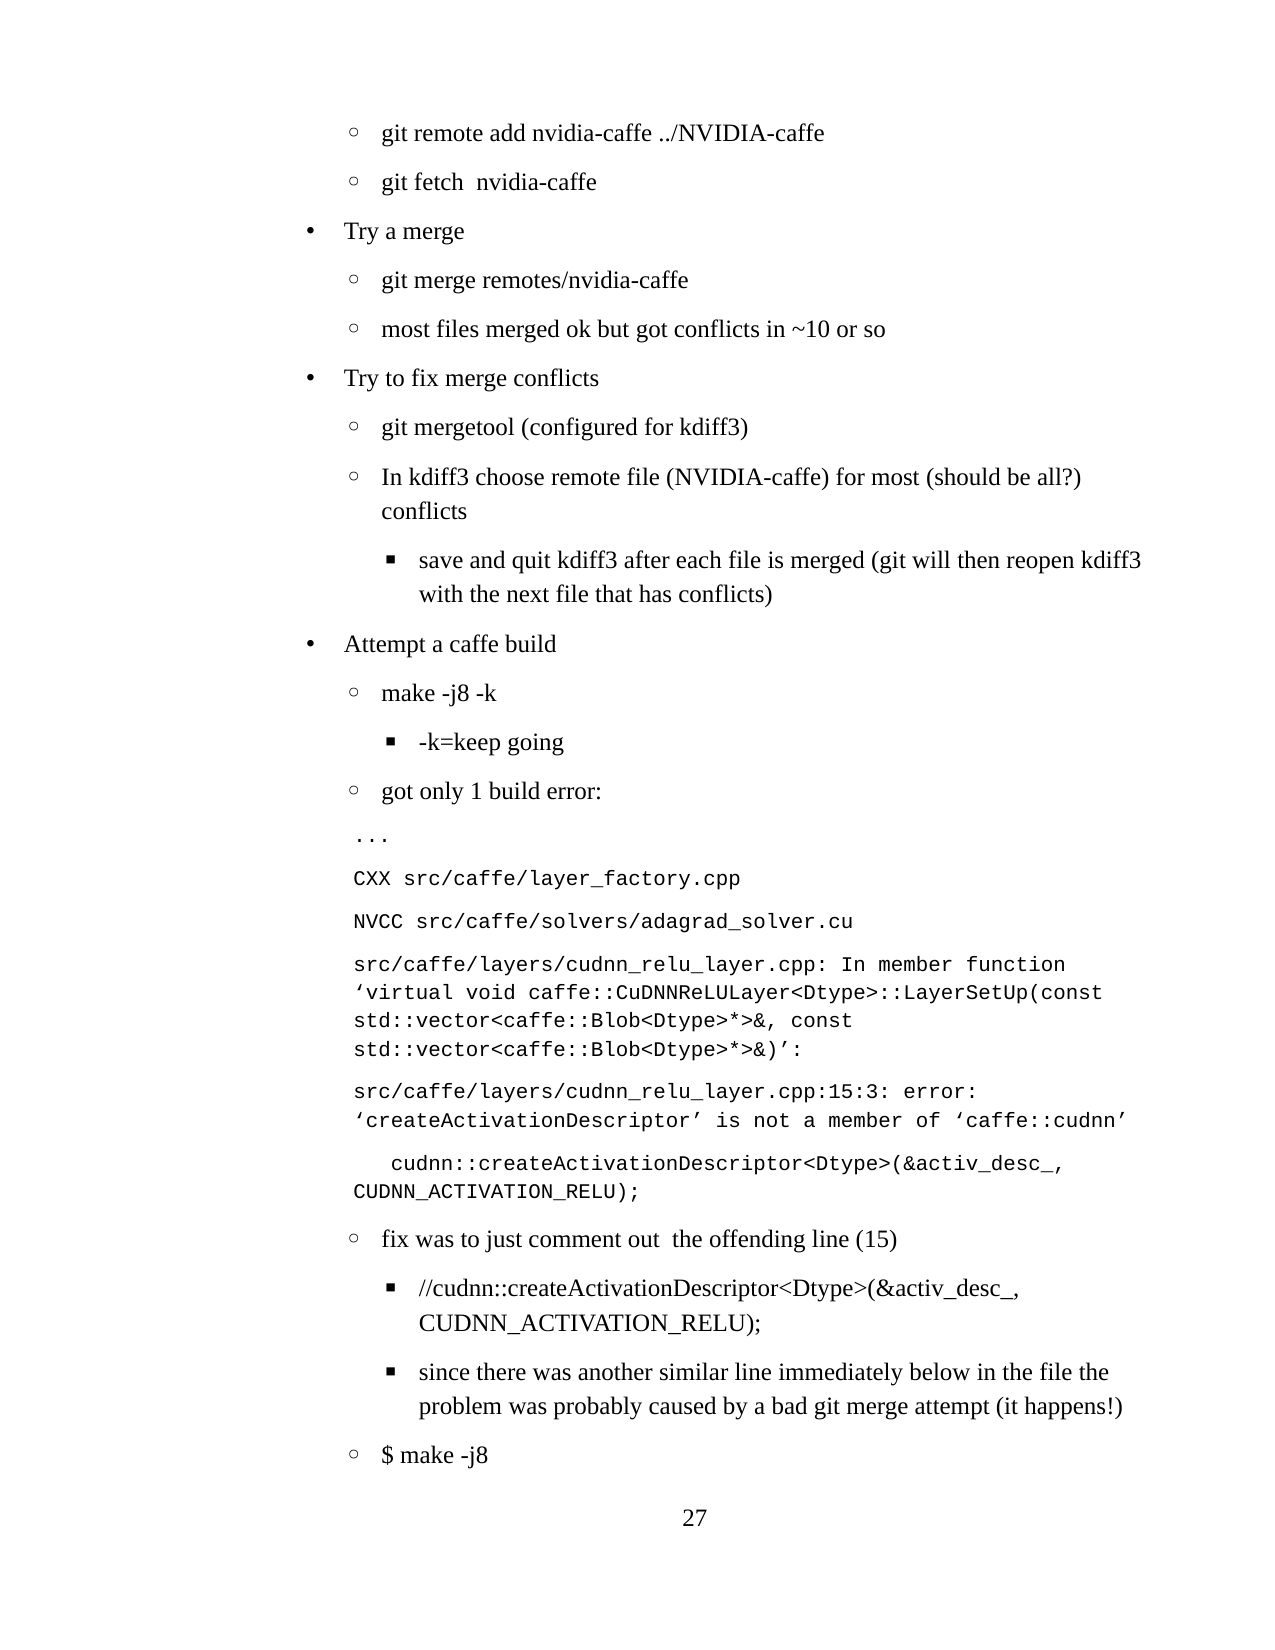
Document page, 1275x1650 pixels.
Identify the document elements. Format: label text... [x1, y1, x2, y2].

text src/caffe/layers/cudnn_relu_layer.cpp: In member function ‘virtual void caffe::CuDNNReLULayer<Dtype>::LayerSetUp(const std::vector<caffe::Blob<Dtype>*>&, const std::vector<caffe::Blob<Dtype>*>&)’: [353, 954, 1158, 1062]
list git mergetool (configured for kdiff3) [344, 412, 1158, 441]
list Attempt a caffe build [306, 629, 1158, 657]
list $ make -j8 [344, 1440, 1158, 1469]
text src/caffe/layers/cudnn_relu_layer.cpp:15:3: error: ‘createActivationDescriptor’ is not a member of ‘caffe::cudnn’ [353, 1082, 1158, 1133]
list fix was to just comment out the offending line (15) [344, 1224, 1158, 1253]
text NVCC src/caffe/solvers/adagrad_solver.cu [353, 911, 1158, 934]
list //cudnn::createActivationDescriptor<Dtype>(&activ_desc_, CUDNN_ACTIVATION_RELU); [381, 1273, 1158, 1336]
list save and quit kdiff3 after each file is merged (git will then reopen kdiff3 with the next file that has conflicts) [381, 545, 1158, 608]
list got only 1 build error: [344, 776, 1158, 804]
text CXX src/caffe/layer_factory.cpp [353, 868, 1158, 891]
list most files merged ok but got conflicts in ~10 or so [344, 314, 1158, 343]
list Try a merge [306, 216, 1158, 245]
list make -j8 -k [344, 678, 1158, 706]
list -k=keep going [381, 727, 1158, 756]
list In kdiff3 choose remote file (NVIDIA-caffe) for most (should be all?) conflicts [344, 462, 1158, 525]
list git merge remotes/nvidia-caffe [344, 265, 1158, 294]
text ... [353, 825, 1158, 848]
list git fetch nvidia-caffe [344, 167, 1158, 196]
list git remote add nvidia-caffe ../NVIDIA-caffe [344, 118, 1158, 147]
text cudnn::createActivationDescriptor<Dtype>(&activ_desc_, CUDNN_ACTIVATION_RELU); [353, 1153, 1158, 1205]
list since there was another similar line immediately below in the file the problem was probably caused by a bad git merge attempt (it happens!) [381, 1357, 1158, 1420]
list Try to fix merge conflicts [306, 363, 1158, 392]
